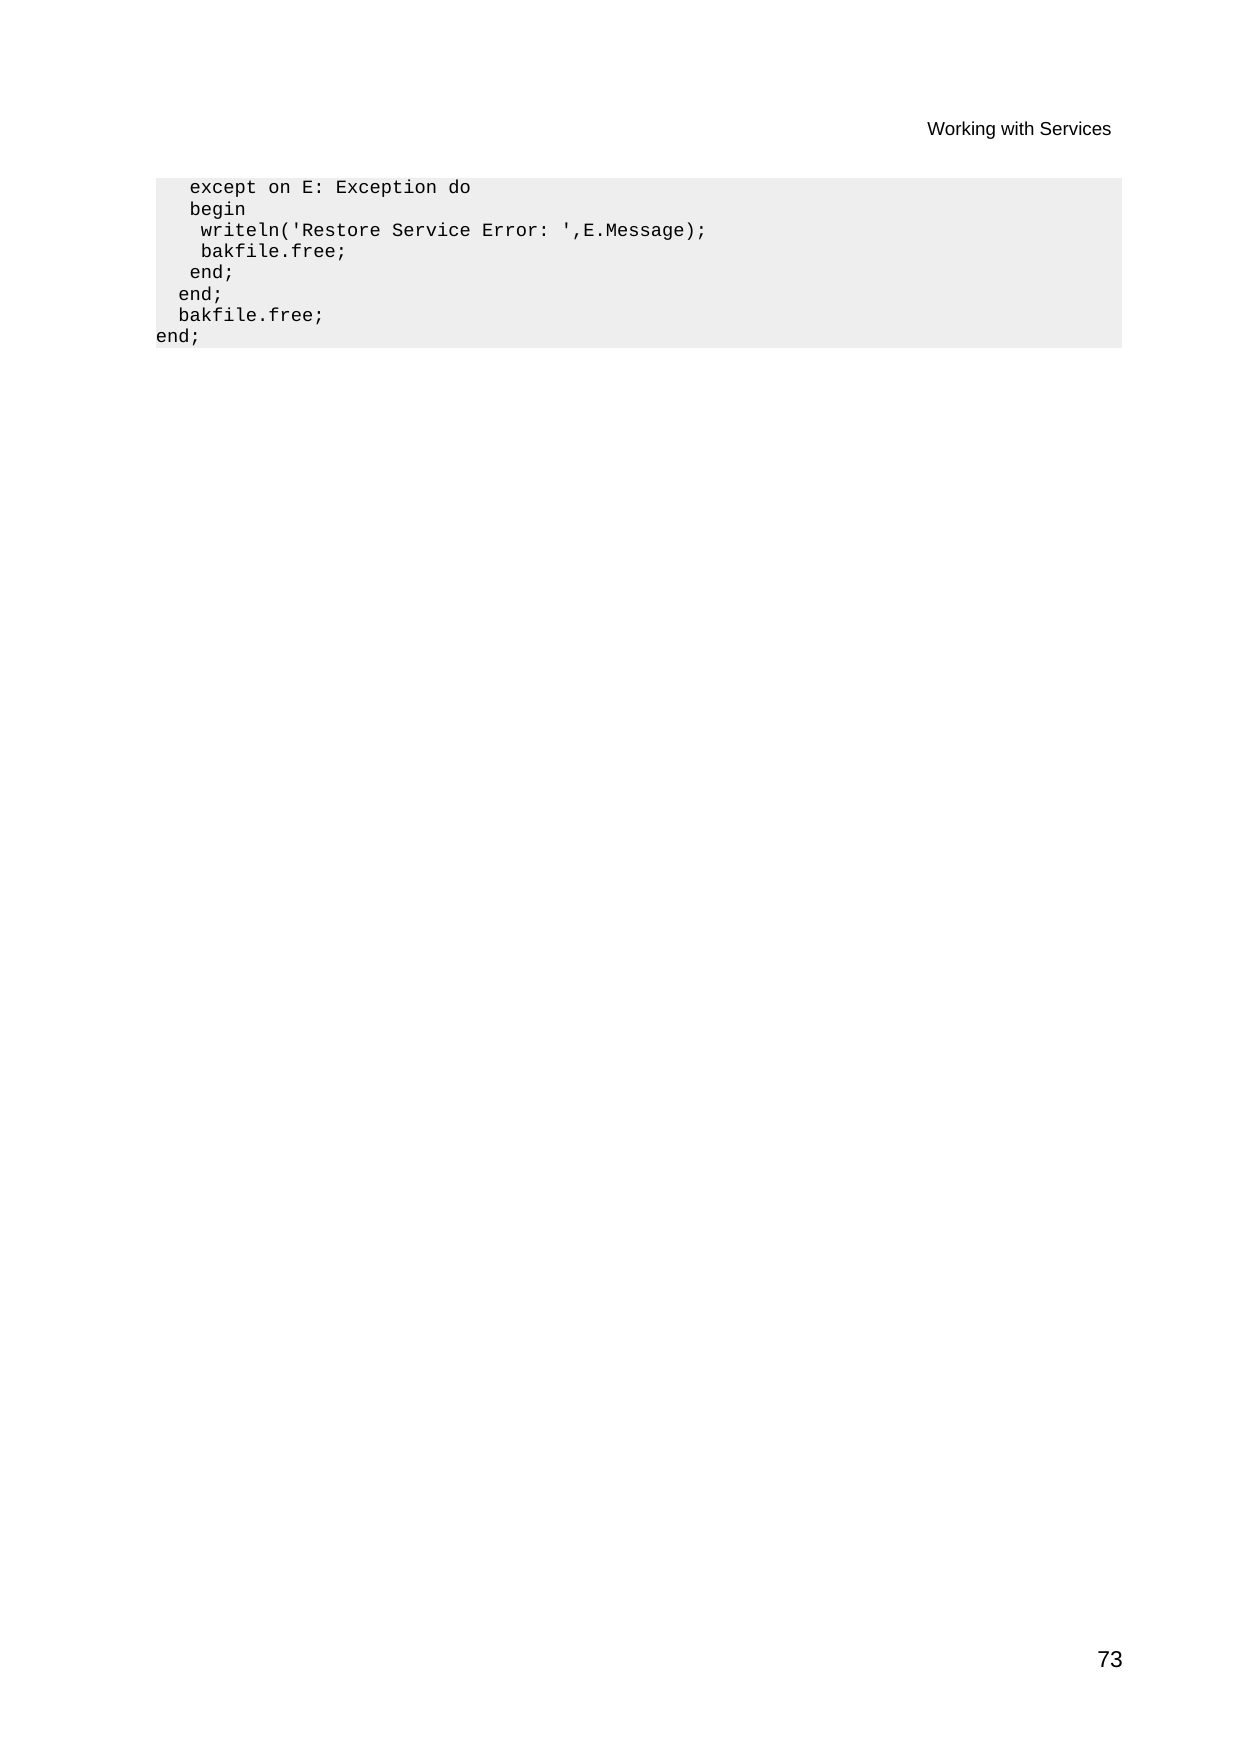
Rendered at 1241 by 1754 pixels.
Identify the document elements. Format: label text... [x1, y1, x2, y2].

text writeln('Restore Service Error: ',E.Message); [156, 221, 1122, 242]
text end; [156, 327, 1122, 348]
text end; [156, 284, 1122, 306]
text end; [156, 263, 1122, 284]
text bakfile.free; [156, 242, 1122, 263]
text except on E: Exception do [156, 178, 1122, 199]
text begin [156, 199, 1122, 221]
text bakfile.free; [156, 306, 1122, 327]
